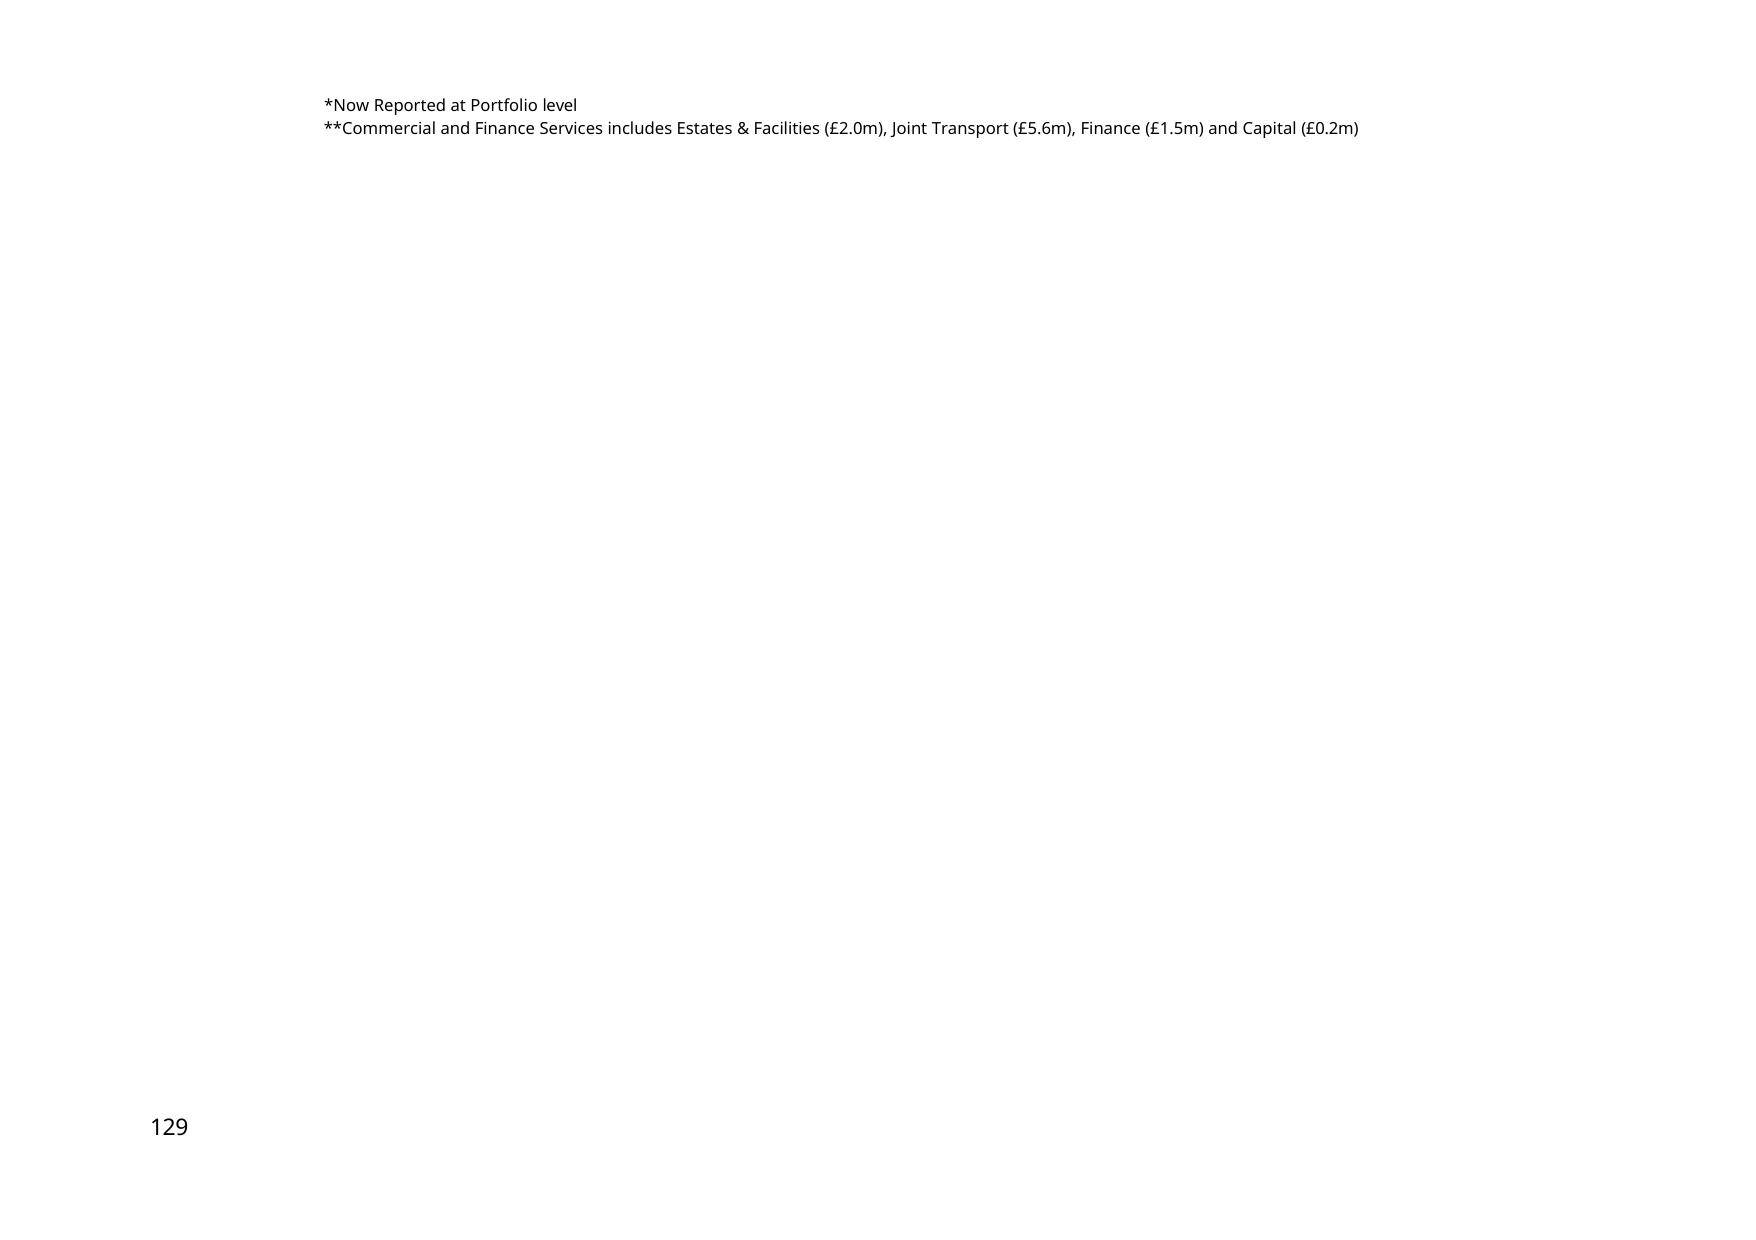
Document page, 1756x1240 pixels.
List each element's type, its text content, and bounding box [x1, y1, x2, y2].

text *Now Reported at Portfolio level [324, 94, 1726, 116]
text **Commercial and Finance Services includes Estates & Facilities (£2.0m), Joint Transport (£5.6m), Finance (£1.5m) and Capital (£0.2m) [323, 116, 1726, 139]
